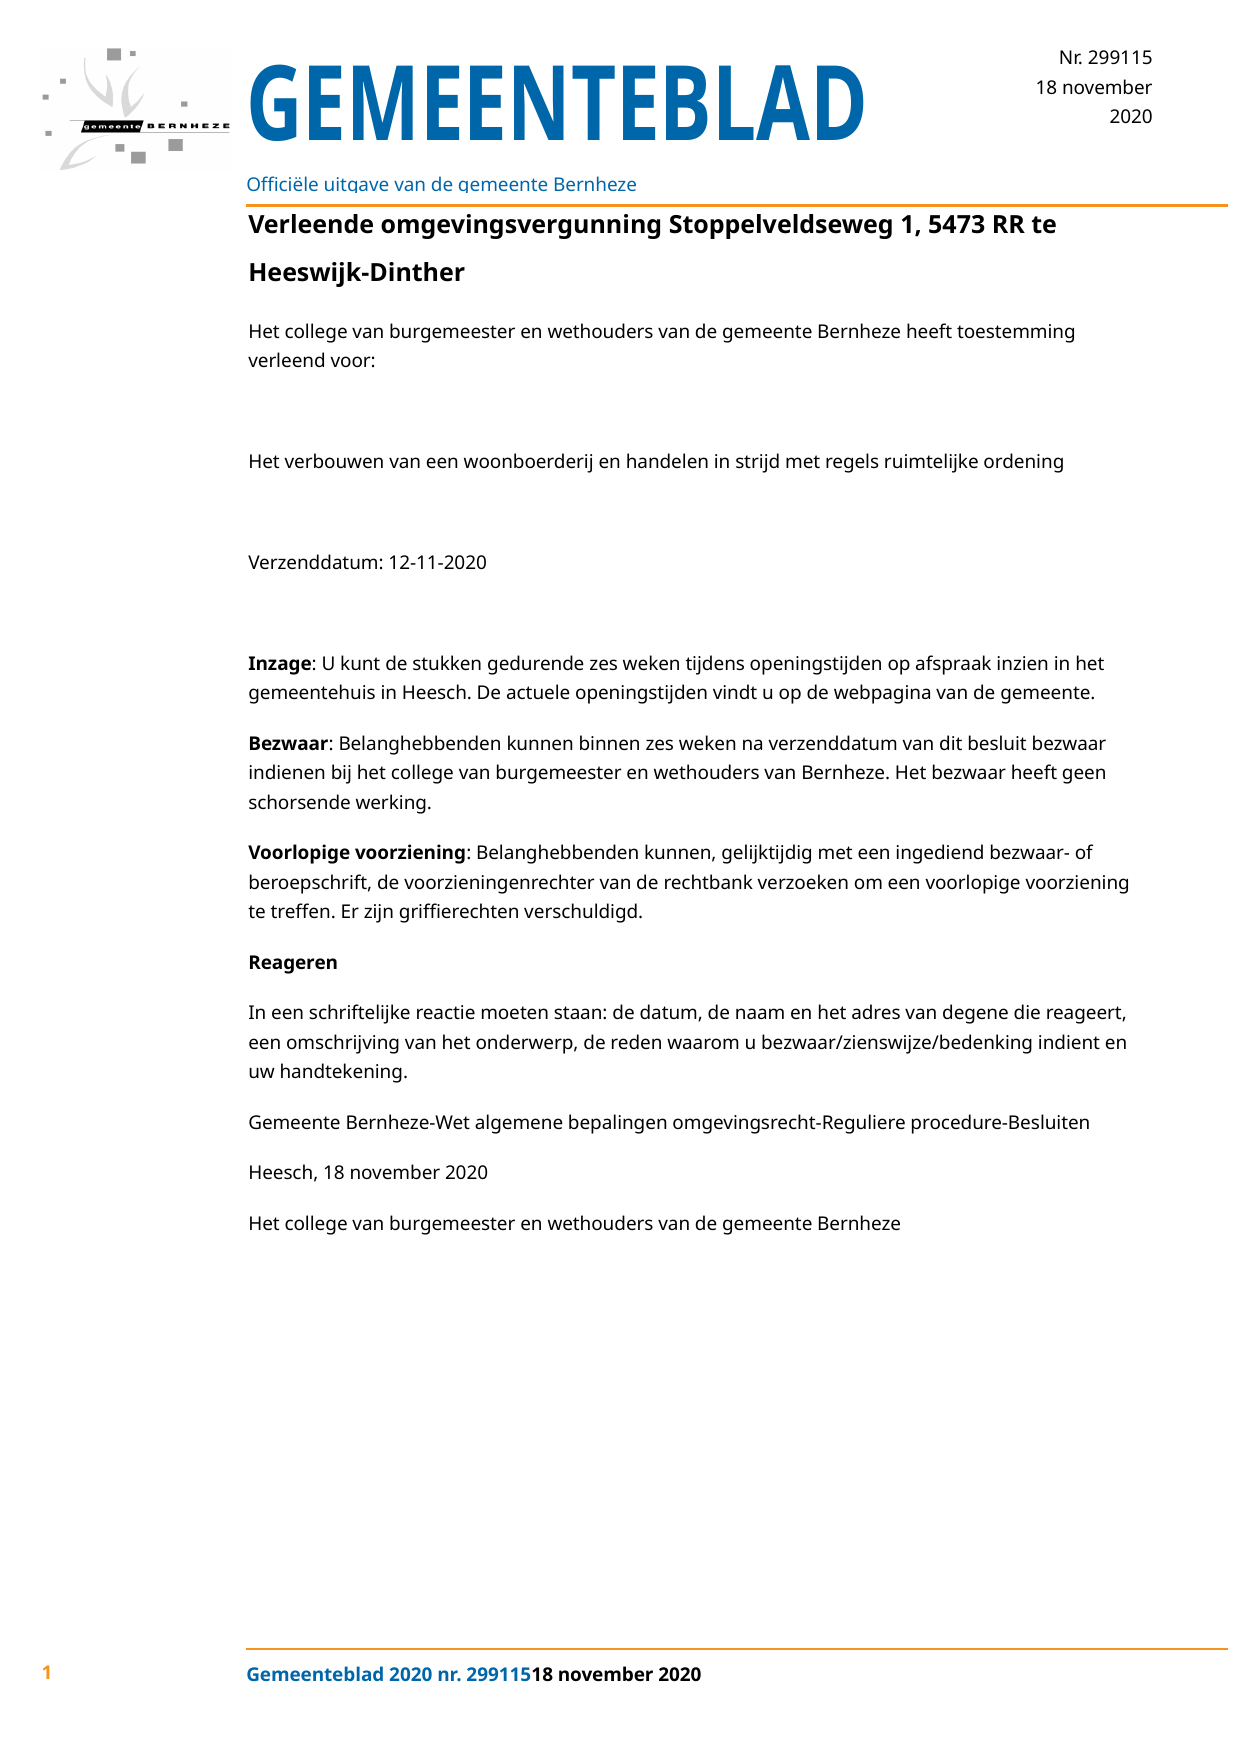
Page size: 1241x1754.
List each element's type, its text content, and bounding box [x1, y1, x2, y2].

text Verleende omgevingsvergunning Stoppelveldseweg 1, 5473 RR te Heeswijk-Dinther [248, 207, 1152, 288]
text Bezwaar: Belanghebbenden kunnen binnen zes weken na verzenddatum van dit besluit bezwaar indienen bij het college van burgemeester en wethouders van Bernheze. Het bezwaar heeft geen schorsende werking. [248, 730, 1152, 815]
text Voorlopige voorziening: Belanghebbenden kunnen, gelijktijdig met een ingediend bezwaar- of beroepschrift, de voorzieningenrechter van de rechtbank verzoeken om een voorlopige voorziening te treffen. Er zijn griffierechten verschuldigd. [248, 839, 1152, 924]
text Heesch, 18 november 2020 [248, 1159, 1152, 1185]
text Verzenddatum: 12-11-2020 [248, 549, 1152, 575]
text Het college van burgemeester en wethouders van de gemeente Bernheze [248, 1210, 1152, 1236]
text In een schriftelijke reactie moeten staan: de datum, de naam en het adres van degene die reageert, een omschrijving van het onderwerp, de reden waarom u bezwaar/zienswijze/bedenking indient en uw handtekening. [248, 999, 1152, 1084]
text Het verbouwen van een woonboerderij en handelen in strijd met regels ruimtelijke ordening [248, 448, 1152, 474]
picture [41, 47, 231, 172]
text Reageren [248, 949, 1152, 975]
text Het college van burgemeester en wethouders van de gemeente Bernheze heeft toestemming verleend voor: [248, 318, 1152, 373]
text Gemeente Bernheze-Wet algemene bepalingen omgevingsrecht-Reguliere procedure-Besluiten [248, 1109, 1152, 1135]
text Inzage: U kunt de stukken gedurende zes weken tijdens openingstijden op afspraak inzien in het gemeentehuis in Heesch. De actuele openingstijden vindt u op de webpagina van de gemeente. [248, 650, 1152, 705]
